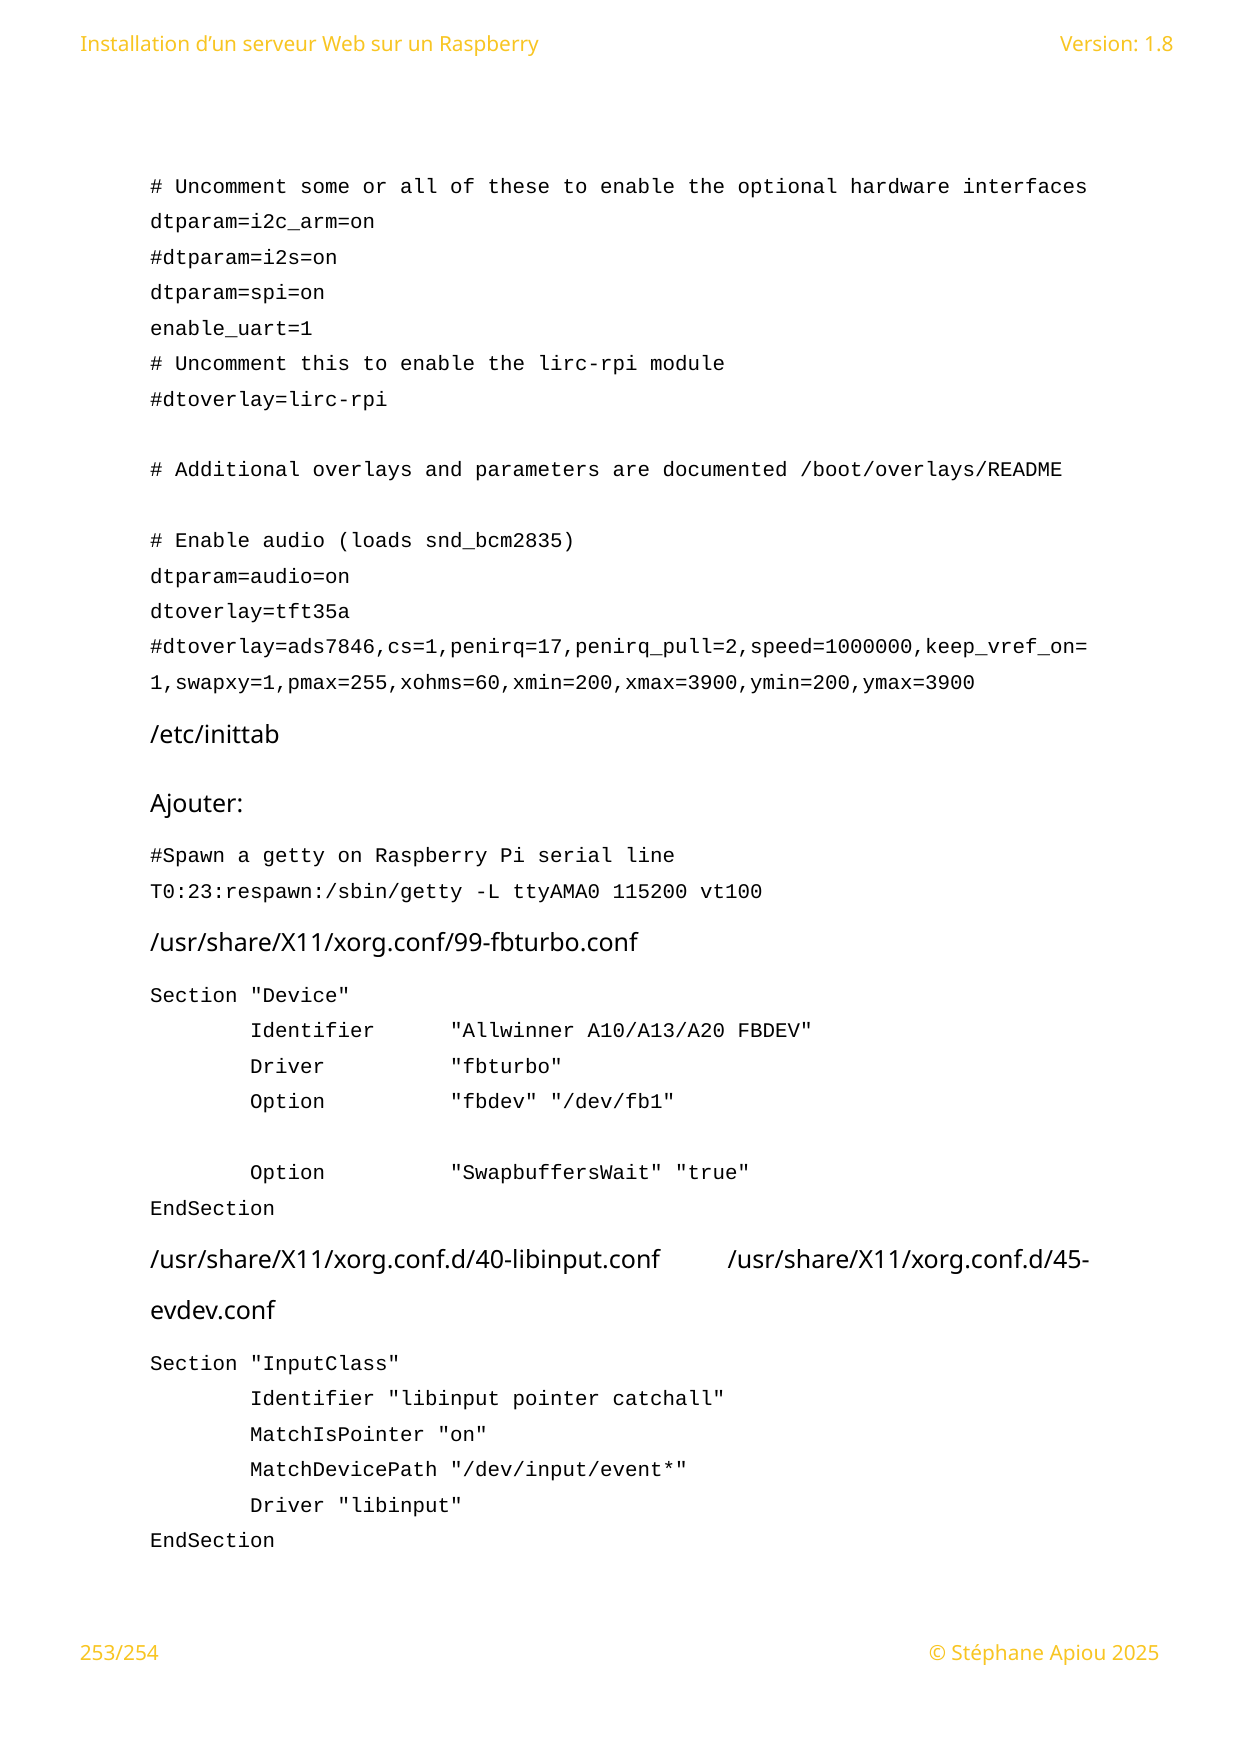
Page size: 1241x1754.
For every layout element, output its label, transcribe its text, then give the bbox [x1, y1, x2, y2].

text # Enable audio (loads snd_bcm2835) [150, 530, 1090, 554]
text # Additional overlays and parameters are documented /boot/overlays/README [150, 459, 1090, 483]
text Identifier "Allwinner A10/A13/A20 FBDEV" [150, 1021, 1090, 1044]
text MatchIsPointer "on" [150, 1424, 1090, 1447]
text dtparam=i2c_arm=on [150, 212, 1090, 235]
text MatchDevicePath "/dev/input/event*" [150, 1459, 1090, 1483]
text Option "fbdev" "/dev/fb1" [150, 1091, 1090, 1115]
text Section "Device" [150, 985, 1090, 1009]
text Section "InputClass" [150, 1353, 1090, 1377]
text enable_uart=1 [150, 318, 1090, 341]
text Identifier "libinput pointer catchall" [150, 1388, 1090, 1412]
text dtoverlay=tft35a [150, 601, 1090, 625]
text /usr/share/X11/xorg.conf.d/40-libinput.conf /usr/share/X11/xorg.conf.d/45-evdev.conf [150, 1242, 1090, 1327]
text #dtoverlay=ads7846,cs=1,penirq=17,penirq_pull=2,speed=1000000,keep_vref_on=1,swapxy=1,pmax=255,xohms=60,xmin=200,xmax=3900,ymin=200,ymax=3900 [150, 637, 1090, 696]
text #Spawn a getty on Raspberry Pi serial line [150, 845, 1090, 869]
text # Uncomment some or all of these to enable the optional hardware interfaces [150, 176, 1090, 200]
text /etc/inittab [150, 716, 1090, 750]
text EndSection [150, 1530, 1090, 1554]
text Driver "libinput" [150, 1495, 1090, 1518]
text Option "SwapbuffersWait" "true" [150, 1162, 1090, 1186]
text # Uncomment this to enable the lirc-rpi module [150, 353, 1090, 377]
text dtparam=audio=on [150, 566, 1090, 589]
text EndSection [150, 1198, 1090, 1221]
text /usr/share/X11/xorg.conf/99-fbturbo.conf [150, 925, 1090, 959]
text Driver "fbturbo" [150, 1056, 1090, 1079]
text #dtoverlay=lirc-rpi [150, 389, 1090, 412]
text T0:23:respawn:/sbin/getty -L ttyAMA0 115200 vt100 [150, 881, 1090, 904]
text dtparam=spi=on [150, 282, 1090, 306]
text Ajouter: [150, 785, 1090, 819]
text #dtparam=i2s=on [150, 247, 1090, 271]
